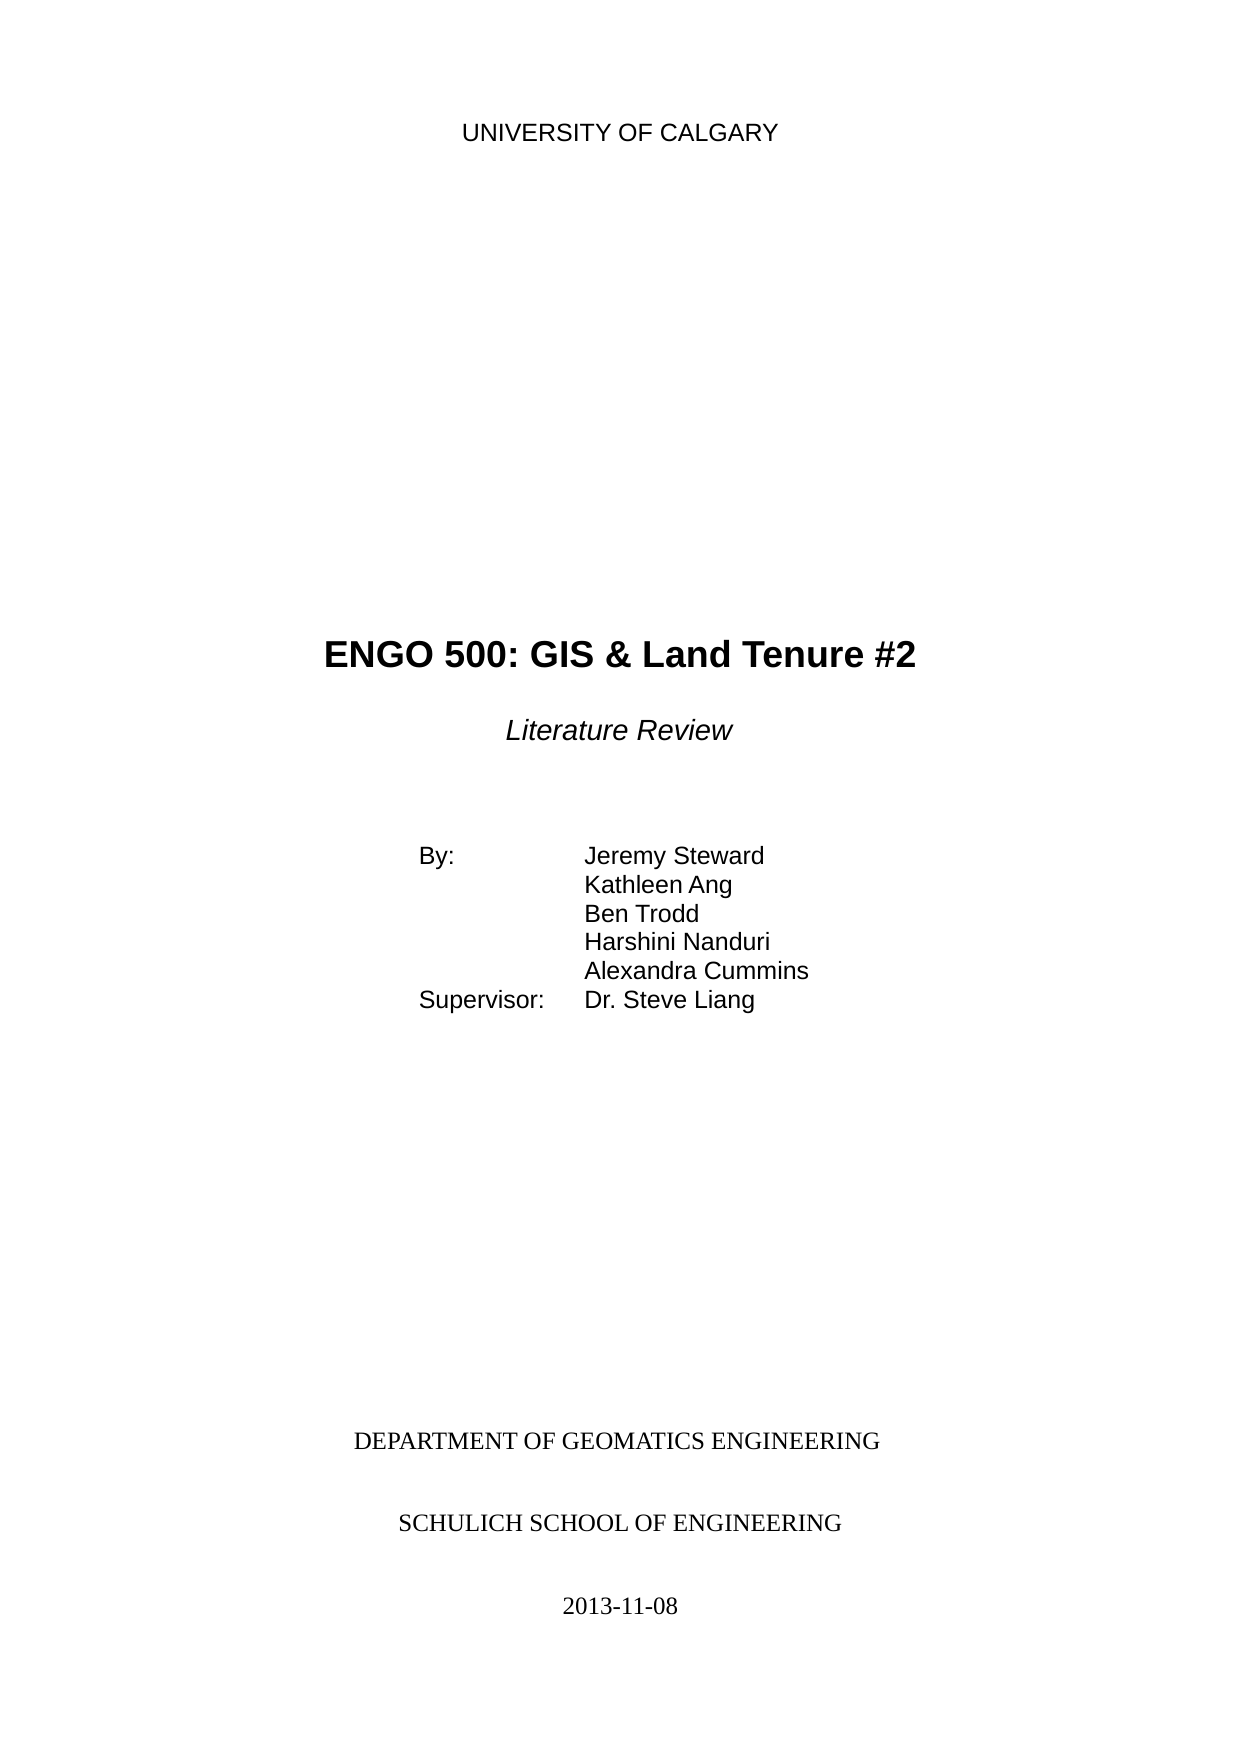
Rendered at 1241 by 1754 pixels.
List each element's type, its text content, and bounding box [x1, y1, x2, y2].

table_header Jeremy Steward [584, 841, 822, 870]
table_cell [419, 927, 584, 956]
subtitle Literature Review [118, 712, 1122, 746]
table_cell [419, 899, 584, 927]
table_cell Kathleen Ang [584, 870, 822, 898]
table_cell [419, 870, 584, 898]
table_cell [419, 956, 584, 985]
table_cell Dr. Steve Liang [584, 985, 822, 1013]
table_cell Alexandra Cummins [584, 956, 822, 985]
table_cell Ben Trodd [584, 899, 822, 927]
text DEPARTMENT OF GEOMATICS ENGINEERING [118, 1426, 1122, 1455]
table_cell Supervisor: [419, 985, 584, 1013]
text UNIVERSITY OF CALGARY [118, 118, 1122, 147]
text 2013-11-08 [118, 1591, 1122, 1620]
table_header By: [419, 841, 584, 870]
text SCHULICH SCHOOL OF ENGINEERING [118, 1508, 1122, 1537]
title ENGO 500: GIS & Land Tenure #2 [118, 632, 1122, 675]
table_cell Harshini Nanduri [584, 927, 822, 956]
